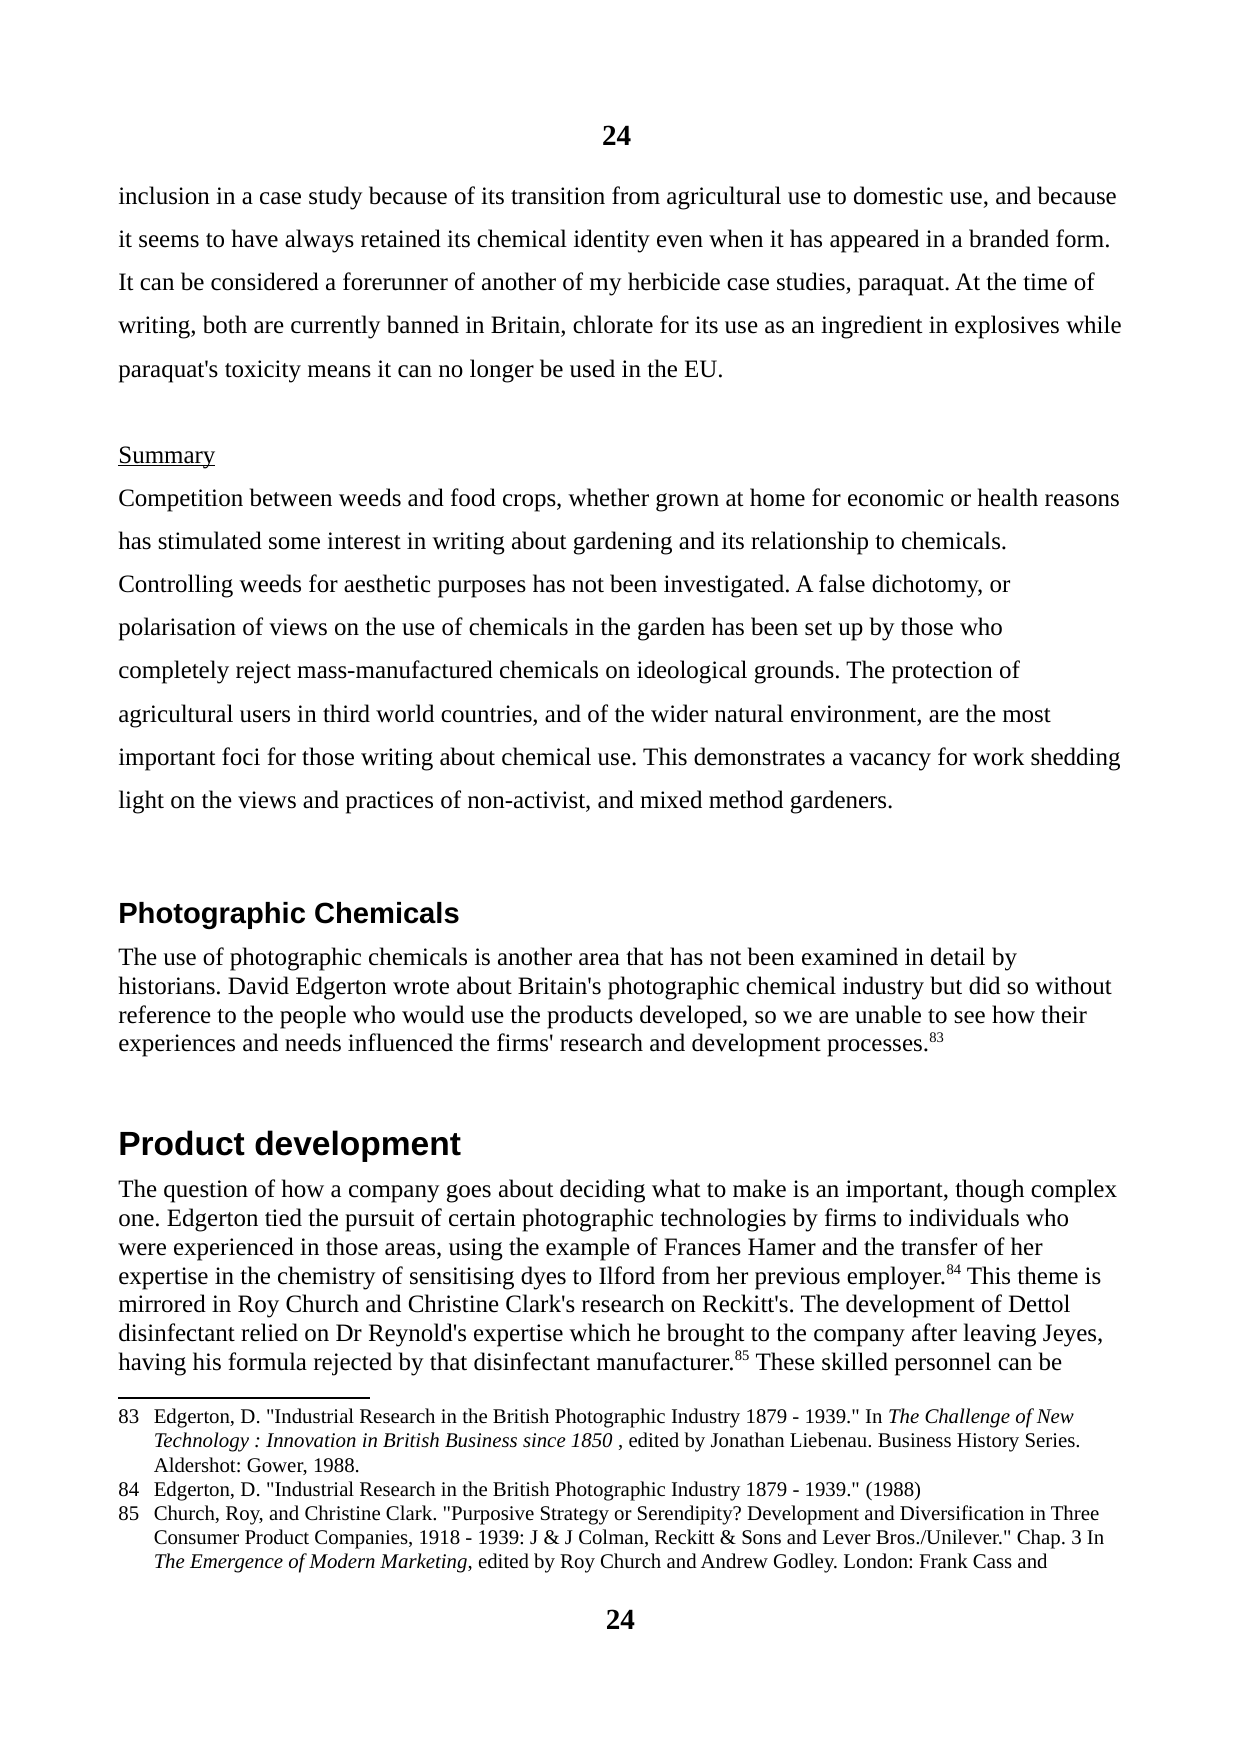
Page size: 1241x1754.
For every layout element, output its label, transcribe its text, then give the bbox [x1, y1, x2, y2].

subtitle Product development [118, 1123, 1122, 1162]
subtitle Photographic Chemicals [118, 896, 1122, 930]
text The use of photographic chemicals is another area that has not been examined in detail by historians. David Edgerton wrote about Britain's photographic chemical industry but did so without reference to the people who would use the products developed, so we are unable to see how their experiences and needs influenced the firms' research and development processes. [118, 942, 1122, 1057]
text Church, Roy, and Christine Clark. "Purposive Strategy or Serendipity? Development and Diversification in Three Consumer Product Companies, 1918 - 1939: J & J Colman, Reckitt & Sons and Lever Bros./Unilever." Chap. 3 In The Emergence of Modern Marketing, edited by Roy Church and Andrew Godley. London: Frank Cass and [118, 1501, 1122, 1573]
text Edgerton, D. "Industrial Research in the British Photographic Industry 1879 - 1939." In The Challenge of New Technology : Innovation in British Business since 1850 , edited by Jonathan Liebenau. Business History Series. Aldershot: Gower, 1988. [118, 1404, 1122, 1477]
text Competition between weeds and food crops, whether grown at home for economic or health reasons has stimulated some interest in writing about gardening and its relationship to chemicals. Controlling weeds for aesthetic purposes has not been investigated. A false dichotomy, or polarisation of views on the use of chemicals in the garden has been set up by those who completely reject mass-manufactured chemicals on ideological grounds. The protection of agricultural users in third world countries, and of the wider natural environment, are the most important foci for those writing about chemical use. This demonstrates a vacancy for work shedding light on the views and practices of non-activist, and mixed method gardeners. [118, 483, 1122, 814]
text inclusion in a case study because of its transition from agricultural use to domestic use, and because it seems to have always retained its chemical identity even when it has appeared in a branded form. It can be considered a forerunner of another of my herbicide case studies, paraquat. At the time of writing, both are currently banned in Britain, chlorate for its use as an ingredient in explosives while paraquat's toxicity means it can no longer be used in the EU. [118, 181, 1122, 382]
text Summary [118, 440, 1122, 469]
text Edgerton, D. "Industrial Research in the British Photographic Industry 1879 - 1939." (1988) [118, 1477, 1122, 1501]
text The question of how a company goes about deciding what to make is an important, though complex one. Edgerton tied the pursuit of certain photographic technologies by firms to individuals who were experienced in those areas, using the example of Frances Hamer and the transfer of her expertise in the chemistry of sensitising dyes to Ilford from her previous employer. This theme is mirrored in Roy Church and Christine Clark's research on Reckitt's. The development of Dettol disinfectant relied on Dr Reynold's expertise which he brought to the company after leaving Jeyes, having his formula rejected by that disinfectant manufacturer. These skilled personnel can be [118, 1174, 1122, 1376]
